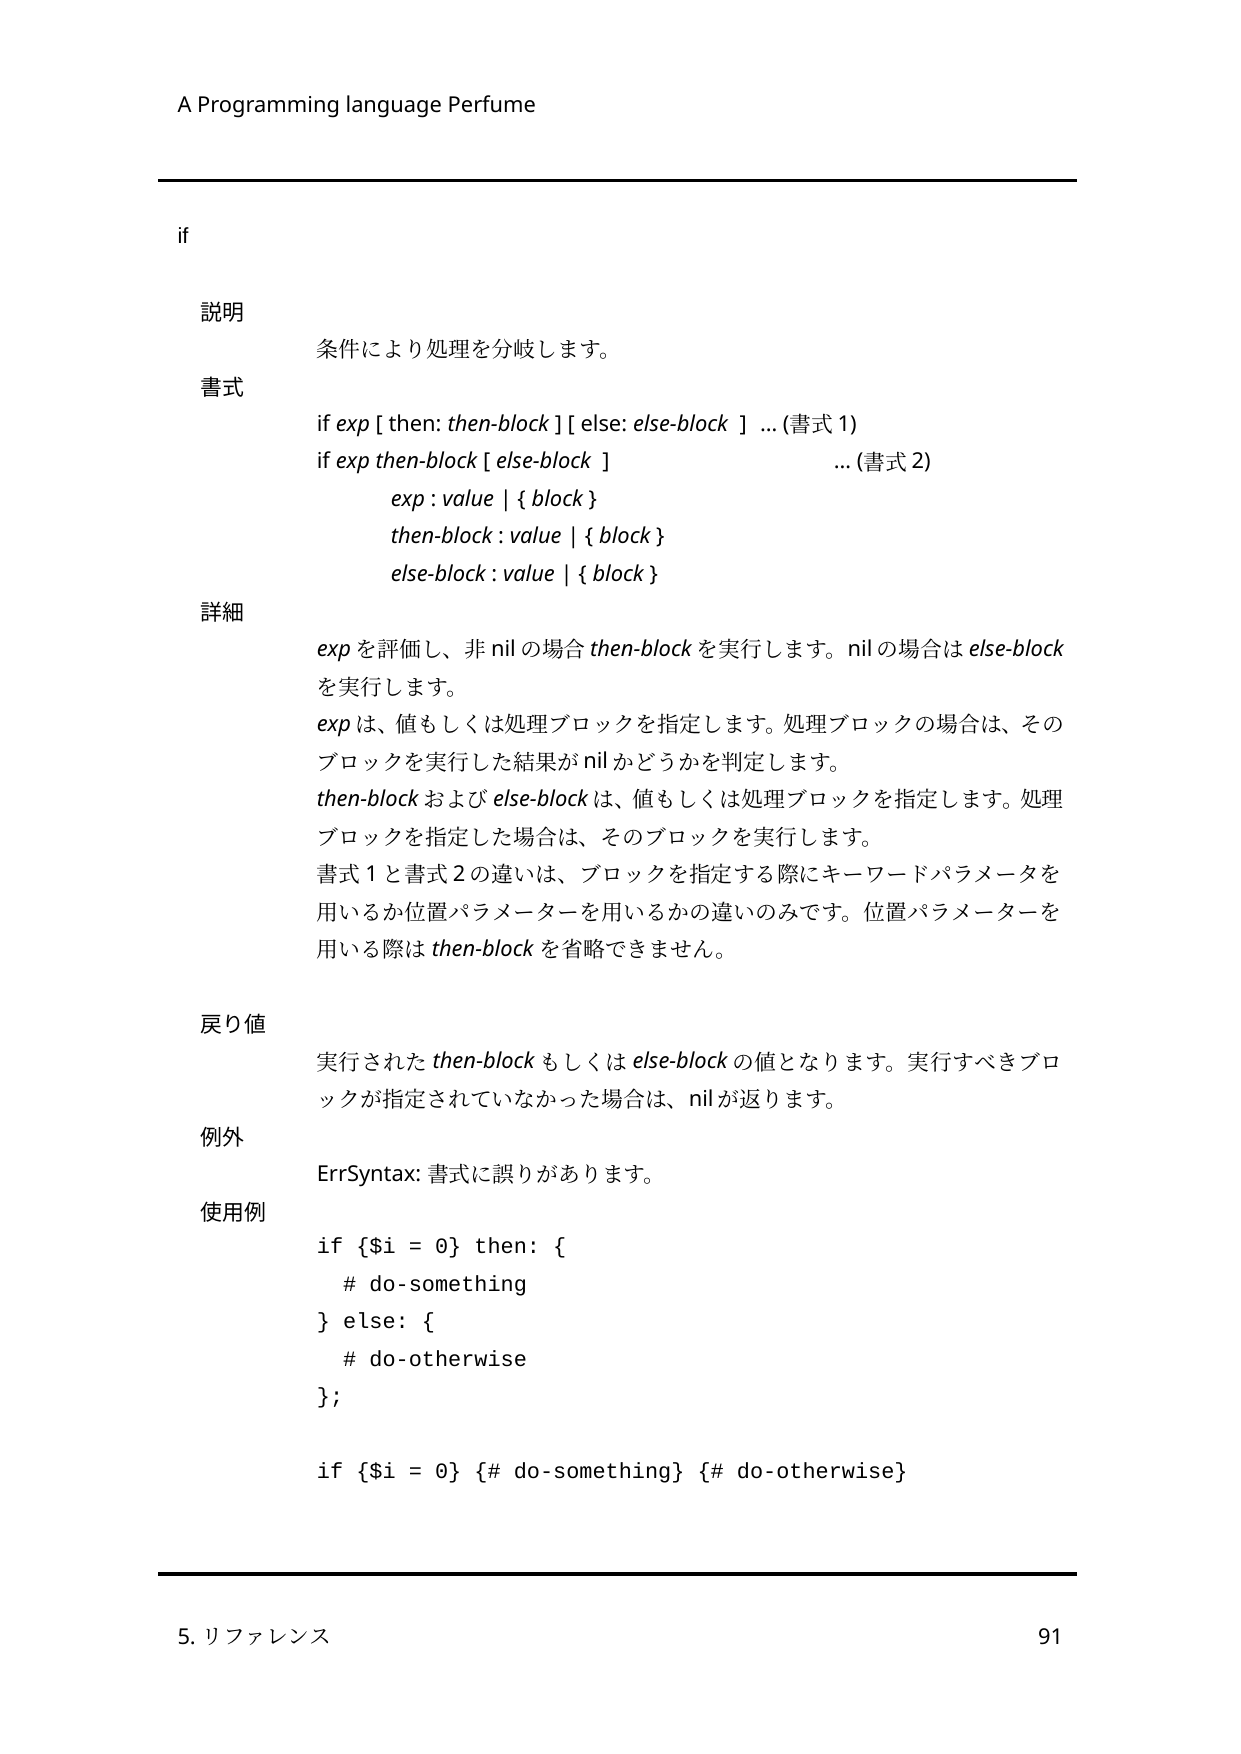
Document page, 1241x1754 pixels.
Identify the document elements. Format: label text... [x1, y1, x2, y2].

table_cell 詳細 [200, 592, 317, 979]
table_header 条件により処理を分岐します。 [317, 292, 1063, 367]
table_cell 戻り値 [200, 979, 317, 1117]
table_cell if {$i = 0} then: { # do-something } else: { # do-otherwise }; if {$i = 0} {# do-something} {# do-otherwise} [317, 1192, 1063, 1504]
subtitle if [177, 217, 1063, 254]
table_cell 実行されたthen-blockもしくはelse-blockの値となります。実行すべきブロックが指定されていなかった場合は、nilが返ります。 [317, 979, 1063, 1117]
table_cell 使用例 [200, 1192, 317, 1504]
table_cell 例外 [200, 1117, 317, 1192]
table_cell expを評価し、非nilの場合then-blockを実行します。nilの場合はelse-blockを実行します。 expは、値もしくは処理ブロックを指定します。処理ブロックの場合は、そのブロックを実行した結果がnilかどうかを判定します。 then-blockおよびelse-blockは、値もしくは処理ブロックを指定します。処理ブロックを指定した場合は、そのブロックを実行します。 書式1と書式2の違いは、ブロックを指定する際にキーワードパラメータを用いるか位置パラメーターを用いるかの違いのみです。位置パラメーターを用いる際は then-block を省略できません。 [317, 592, 1063, 979]
table_header 説明 [200, 292, 317, 367]
table_cell ErrSyntax: 書式に誤りがあります。 [317, 1117, 1063, 1192]
table_cell if exp [ then: then-block ] [ else: else-block ] … (書式1) if exp then-block [ else-block ] … (書式2) exp : value | { block } then-block : value | { block } else-block : value | { block } [317, 367, 1063, 592]
table_cell 書式 [200, 367, 317, 592]
